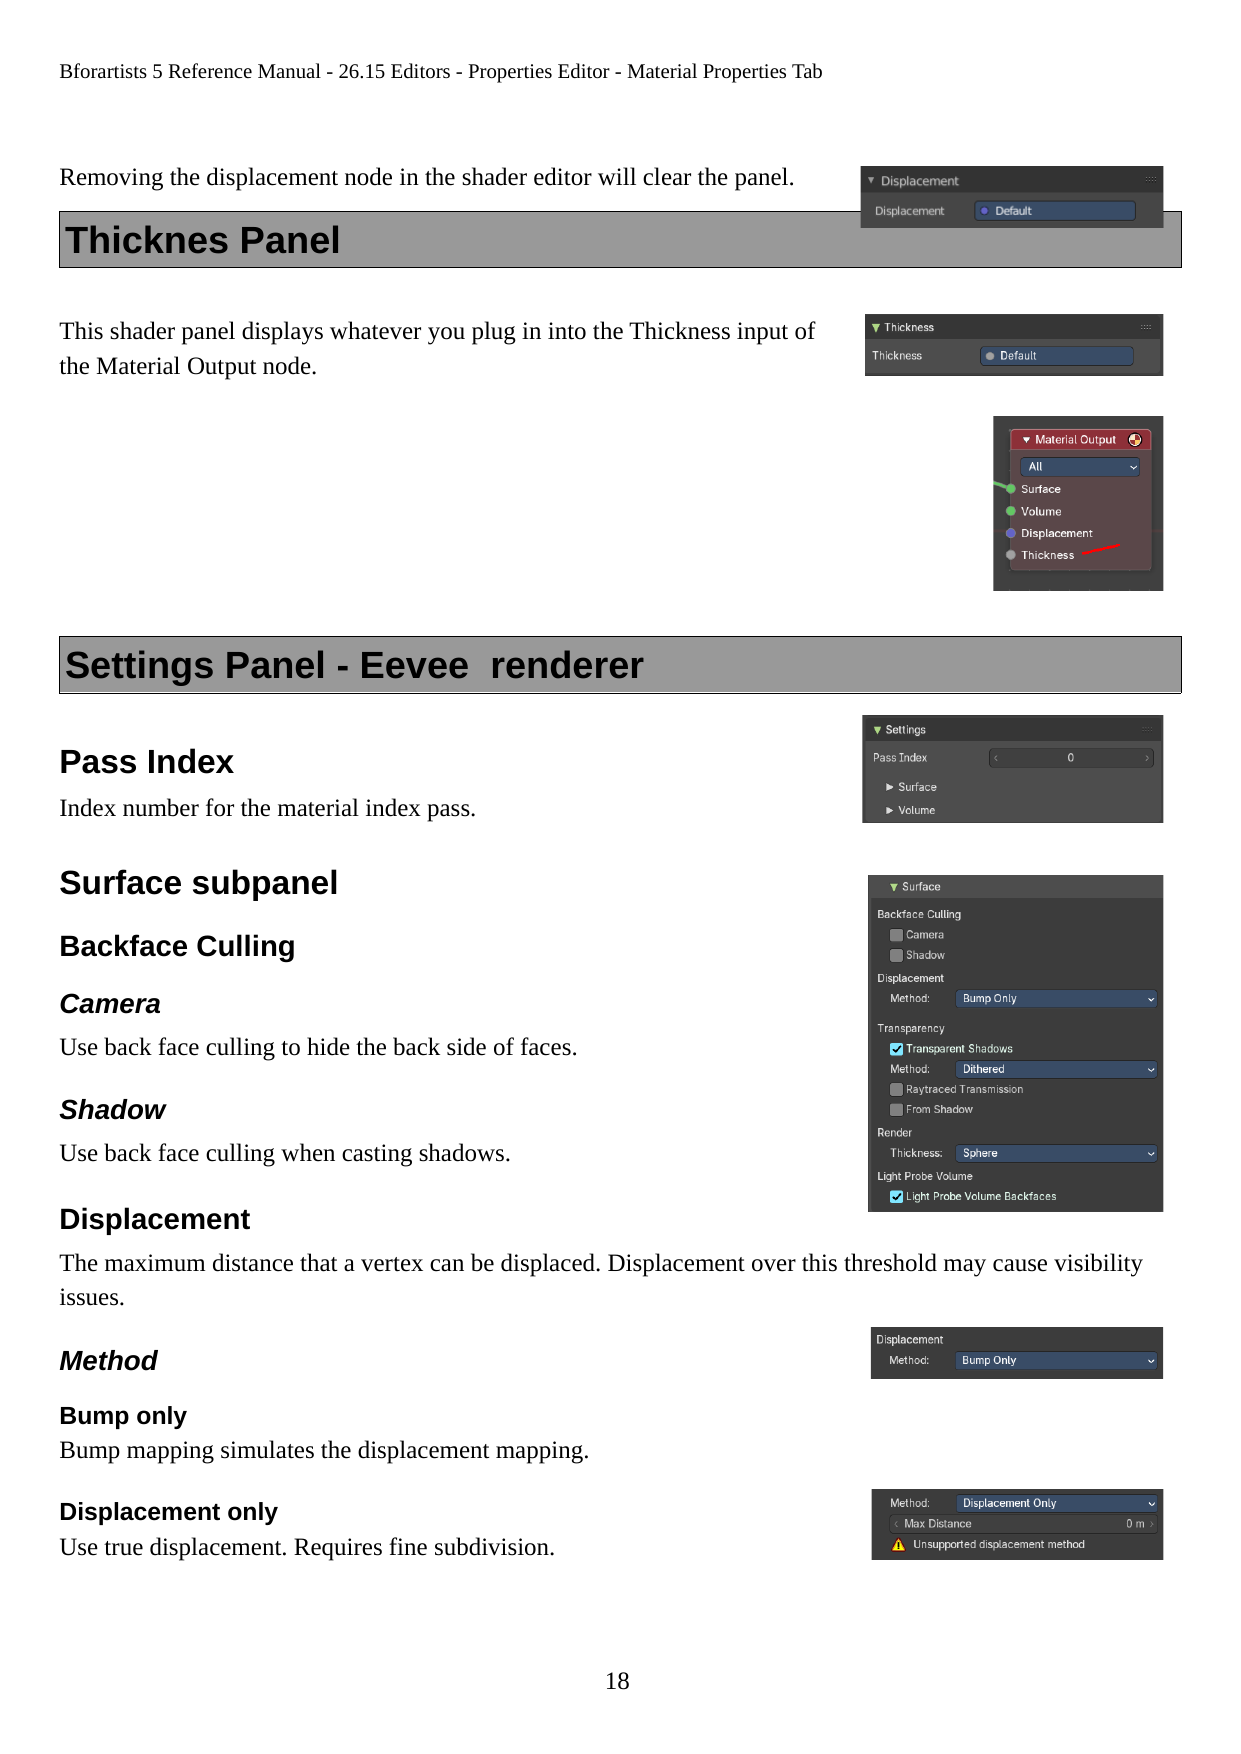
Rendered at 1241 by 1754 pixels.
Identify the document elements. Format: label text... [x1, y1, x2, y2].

subtitle Method [59, 1344, 870, 1376]
subtitle Bump only [59, 1401, 1181, 1429]
text Use true displacement. Requires fine subdivision. [59, 1532, 1181, 1561]
subtitle Pass Index [59, 742, 862, 781]
text Use back face culling when casting shadows. [59, 1138, 868, 1167]
subtitle Surface subpanel [59, 863, 1181, 902]
subtitle [1164, 742, 1181, 781]
table_header Settings Panel - Eevee renderer [60, 637, 1181, 692]
picture [862, 715, 1164, 823]
picture [860, 166, 1164, 228]
subtitle Camera [59, 988, 868, 1019]
text Bump mapping simulates the displacement mapping. [59, 1436, 1181, 1464]
subtitle [1164, 1093, 1181, 1125]
picture [865, 314, 1164, 376]
subtitle [1164, 1344, 1181, 1376]
subtitle Backface Culling [59, 929, 868, 963]
subtitle Displacement [59, 1202, 1181, 1235]
subtitle [1164, 929, 1181, 963]
text Removing the displacement node in the shader editor will clear the panel. [59, 162, 1181, 190]
subtitle Displacement only [59, 1497, 871, 1526]
subtitle [1164, 988, 1181, 1019]
text Index number for the material index pass. [59, 793, 862, 822]
table_header Thicknes Panel [60, 212, 1181, 267]
picture [868, 875, 1164, 1212]
text Use back face culling to hide the back side of faces. [59, 1032, 868, 1061]
picture [870, 1327, 1164, 1379]
picture [871, 1489, 1164, 1560]
subtitle Shadow [59, 1093, 868, 1125]
subtitle [1164, 1497, 1181, 1526]
text The maximum distance that a vertex can be displaced. Displacement over this threshold may cause visibility issues. [59, 1248, 1181, 1311]
picture [993, 416, 1164, 591]
text This shader panel displays whatever you plug in into the Thickness input of the Material Output node. [59, 316, 1181, 379]
